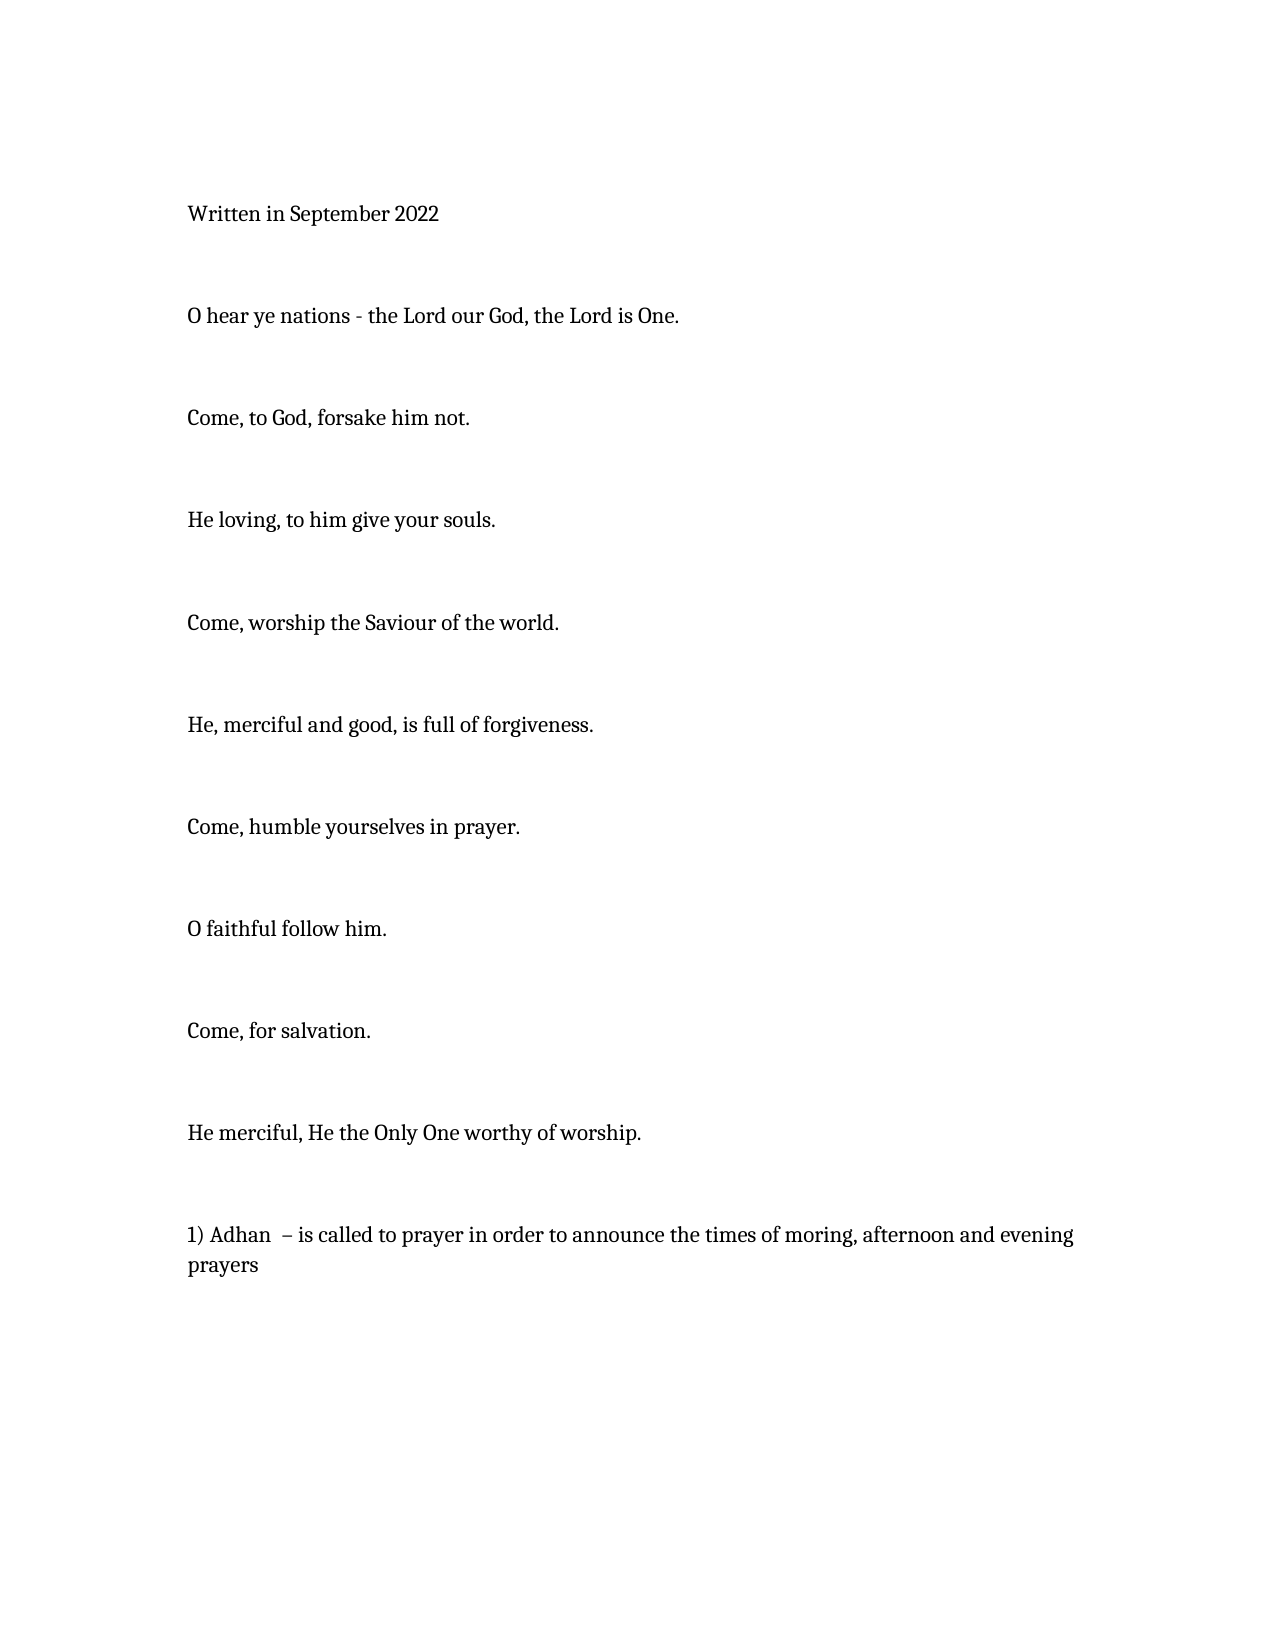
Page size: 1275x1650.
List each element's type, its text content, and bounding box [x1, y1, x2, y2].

text He merciful, He the Only One worthy of worship. [187, 1120, 1087, 1146]
text Come, to God, forsake him not. [187, 405, 1087, 432]
text Written in September 2022 [187, 201, 1087, 227]
text Come, for salvation. [187, 1018, 1087, 1044]
text Come, humble yourselves in prayer. [187, 813, 1087, 840]
text O hear ye nations - the Lord our God, the Lord is One. [187, 303, 1087, 329]
text He, merciful and good, is full of forgiveness. [187, 711, 1087, 738]
text 1) Adhan – is called to prayer in order to announce the times of moring, afternoon and evening prayers [187, 1222, 1087, 1278]
text Come, worship the Saviour of the world. [187, 609, 1087, 636]
text O faithful follow him. [187, 916, 1087, 942]
text He loving, to him give your souls. [187, 507, 1087, 534]
